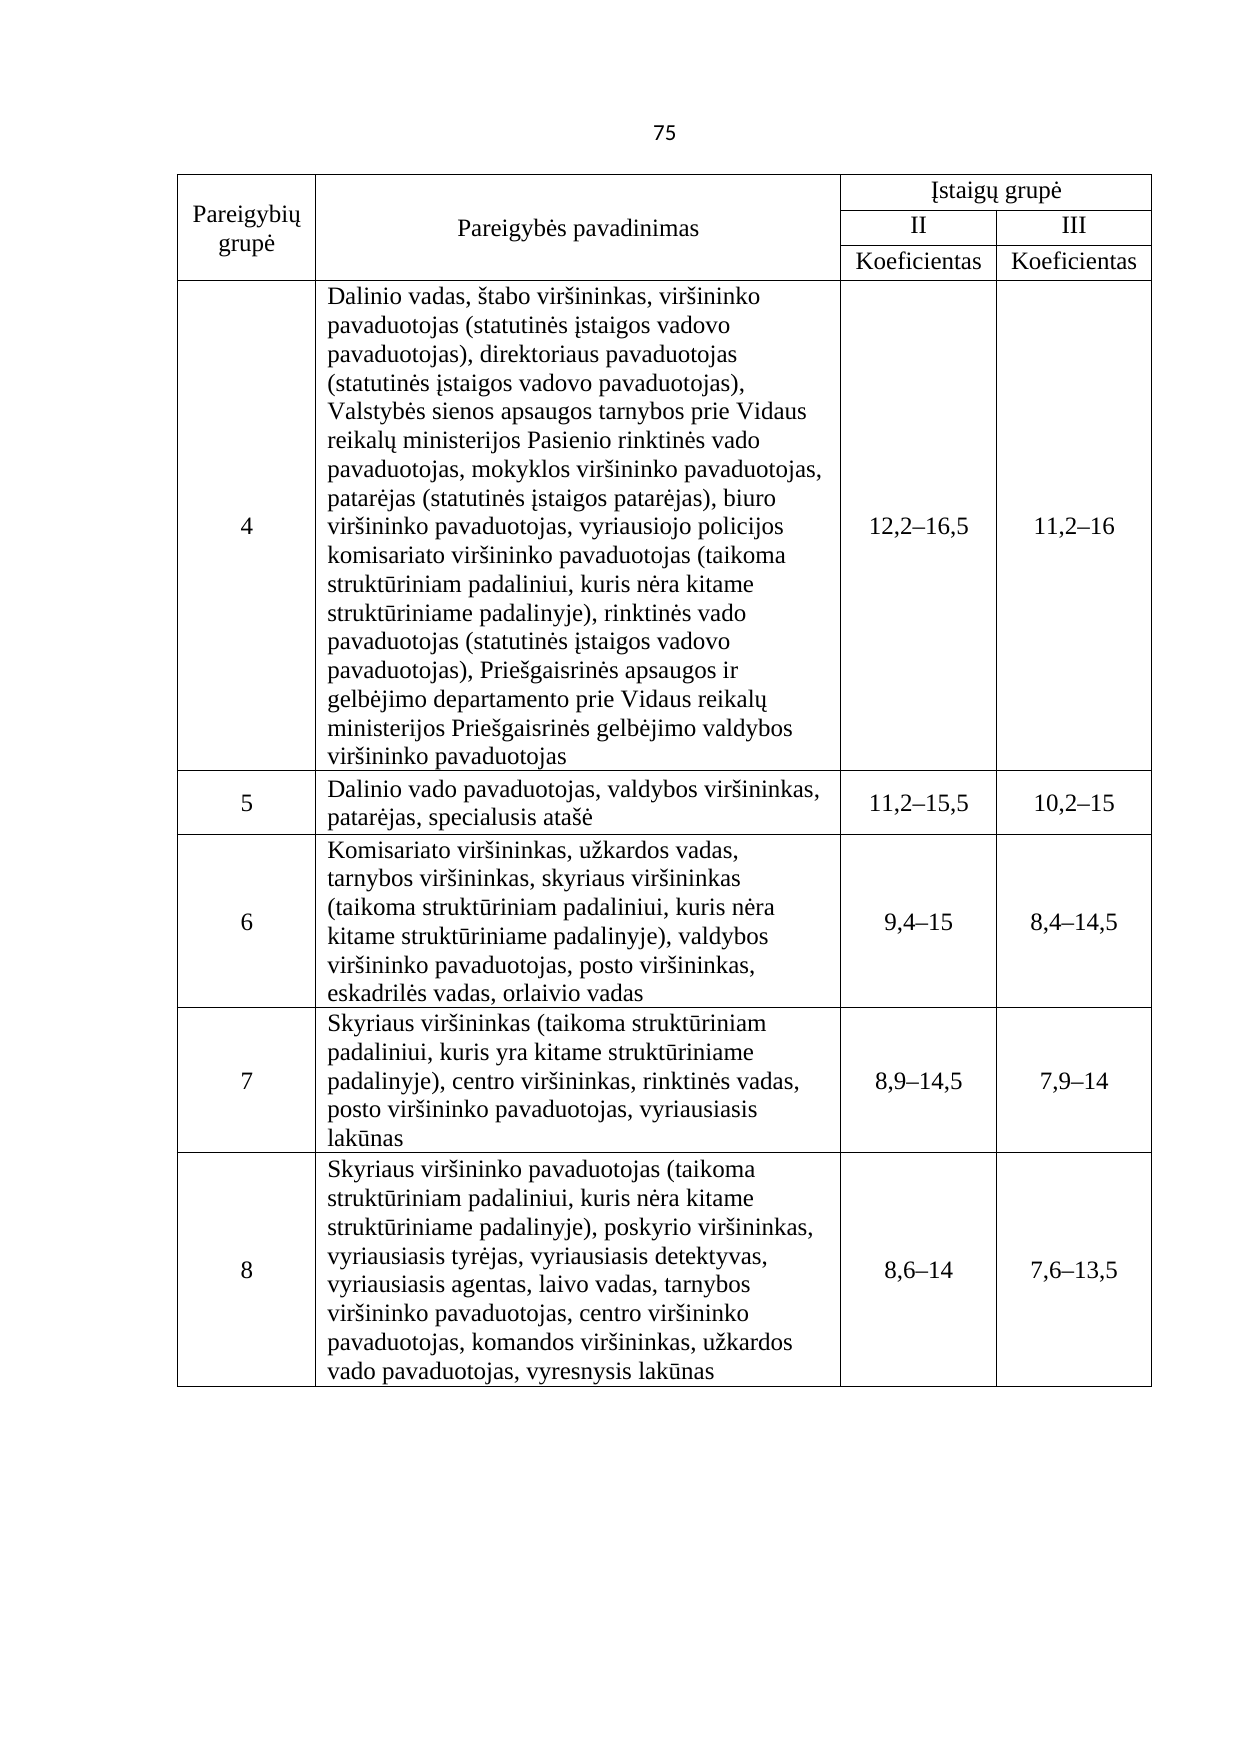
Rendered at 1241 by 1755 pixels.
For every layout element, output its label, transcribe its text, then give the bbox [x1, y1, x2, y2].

table_cell 7,6–13,5 [997, 1153, 1151, 1386]
table_cell Dalinio vado pavaduotojas, valdybos viršininkas, patarėjas, specialusis atašė [316, 771, 840, 834]
table_cell III [997, 211, 1151, 245]
table_cell II [841, 211, 996, 245]
table_cell Skyriaus viršininko pavaduotojas (taikoma struktūriniam padaliniui, kuris nėra kitame struktūriniame padalinyje), poskyrio viršininkas, vyriausiasis tyrėjas, vyriausiasis detektyvas, vyriausiasis agentas, laivo vadas, tarnybos viršininko pavaduotojas, centro viršininko pavaduotojas, komandos viršininkas, užkardos vado pavaduotojas, vyresnysis lakūnas [316, 1153, 840, 1386]
table_header Pareigybės pavadinimas [316, 175, 840, 280]
table_cell Dalinio vadas, štabo viršininkas, viršininko pavaduotojas (statutinės įstaigos vadovo pavaduotojas), direktoriaus pavaduotojas (statutinės įstaigos vadovo pavaduotojas), Valstybės sienos apsaugos tarnybos prie Vidaus reikalų ministerijos Pasienio rinktinės vado pavaduotojas, mokyklos viršininko pavaduotojas, patarėjas (statutinės įstaigos patarėjas), biuro viršininko pavaduotojas, vyriausiojo policijos komisariato viršininko pavaduotojas (taikoma struktūriniam padaliniui, kuris nėra kitame struktūriniame padalinyje), rinktinės vado pavaduotojas (statutinės įstaigos vadovo pavaduotojas), Priešgaisrinės apsaugos ir gelbėjimo departamento prie Vidaus reikalų ministerijos Priešgaisrinės gelbėjimo valdybos viršininko pavaduotojas [316, 281, 840, 770]
table_cell Koeficientas [841, 246, 996, 280]
table_cell 7 [178, 1008, 315, 1152]
table_cell 8,9–14,5 [841, 1008, 996, 1152]
table_cell 9,4–15 [841, 835, 996, 1007]
table_cell 4 [178, 281, 315, 770]
table_cell 10,2–15 [997, 771, 1151, 834]
table_header Pareigybių grupė [178, 175, 315, 280]
table_cell 11,2–15,5 [841, 771, 996, 834]
table_cell 8,6–14 [841, 1153, 996, 1386]
table_cell 6 [178, 835, 315, 1007]
table_cell 12,2–16,5 [841, 281, 996, 770]
table_cell 11,2–16 [997, 281, 1151, 770]
table_cell 8,4–14,5 [997, 835, 1151, 1007]
table_header Įstaigų grupė [841, 175, 1151, 209]
table_cell Koeficientas [997, 246, 1151, 280]
table_cell Komisariato viršininkas, užkardos vadas, tarnybos viršininkas, skyriaus viršininkas (taikoma struktūriniam padaliniui, kuris nėra kitame struktūriniame padalinyje), valdybos viršininko pavaduotojas, posto viršininkas, eskadrilės vadas, orlaivio vadas [316, 835, 840, 1007]
table_cell Skyriaus viršininkas (taikoma struktūriniam padaliniui, kuris yra kitame struktūriniame padalinyje), centro viršininkas, rinktinės vadas, posto viršininko pavaduotojas, vyriausiasis lakūnas [316, 1008, 840, 1152]
table_cell 7,9–14 [997, 1008, 1151, 1152]
table_cell 8 [178, 1153, 315, 1386]
table_cell 5 [178, 771, 315, 834]
